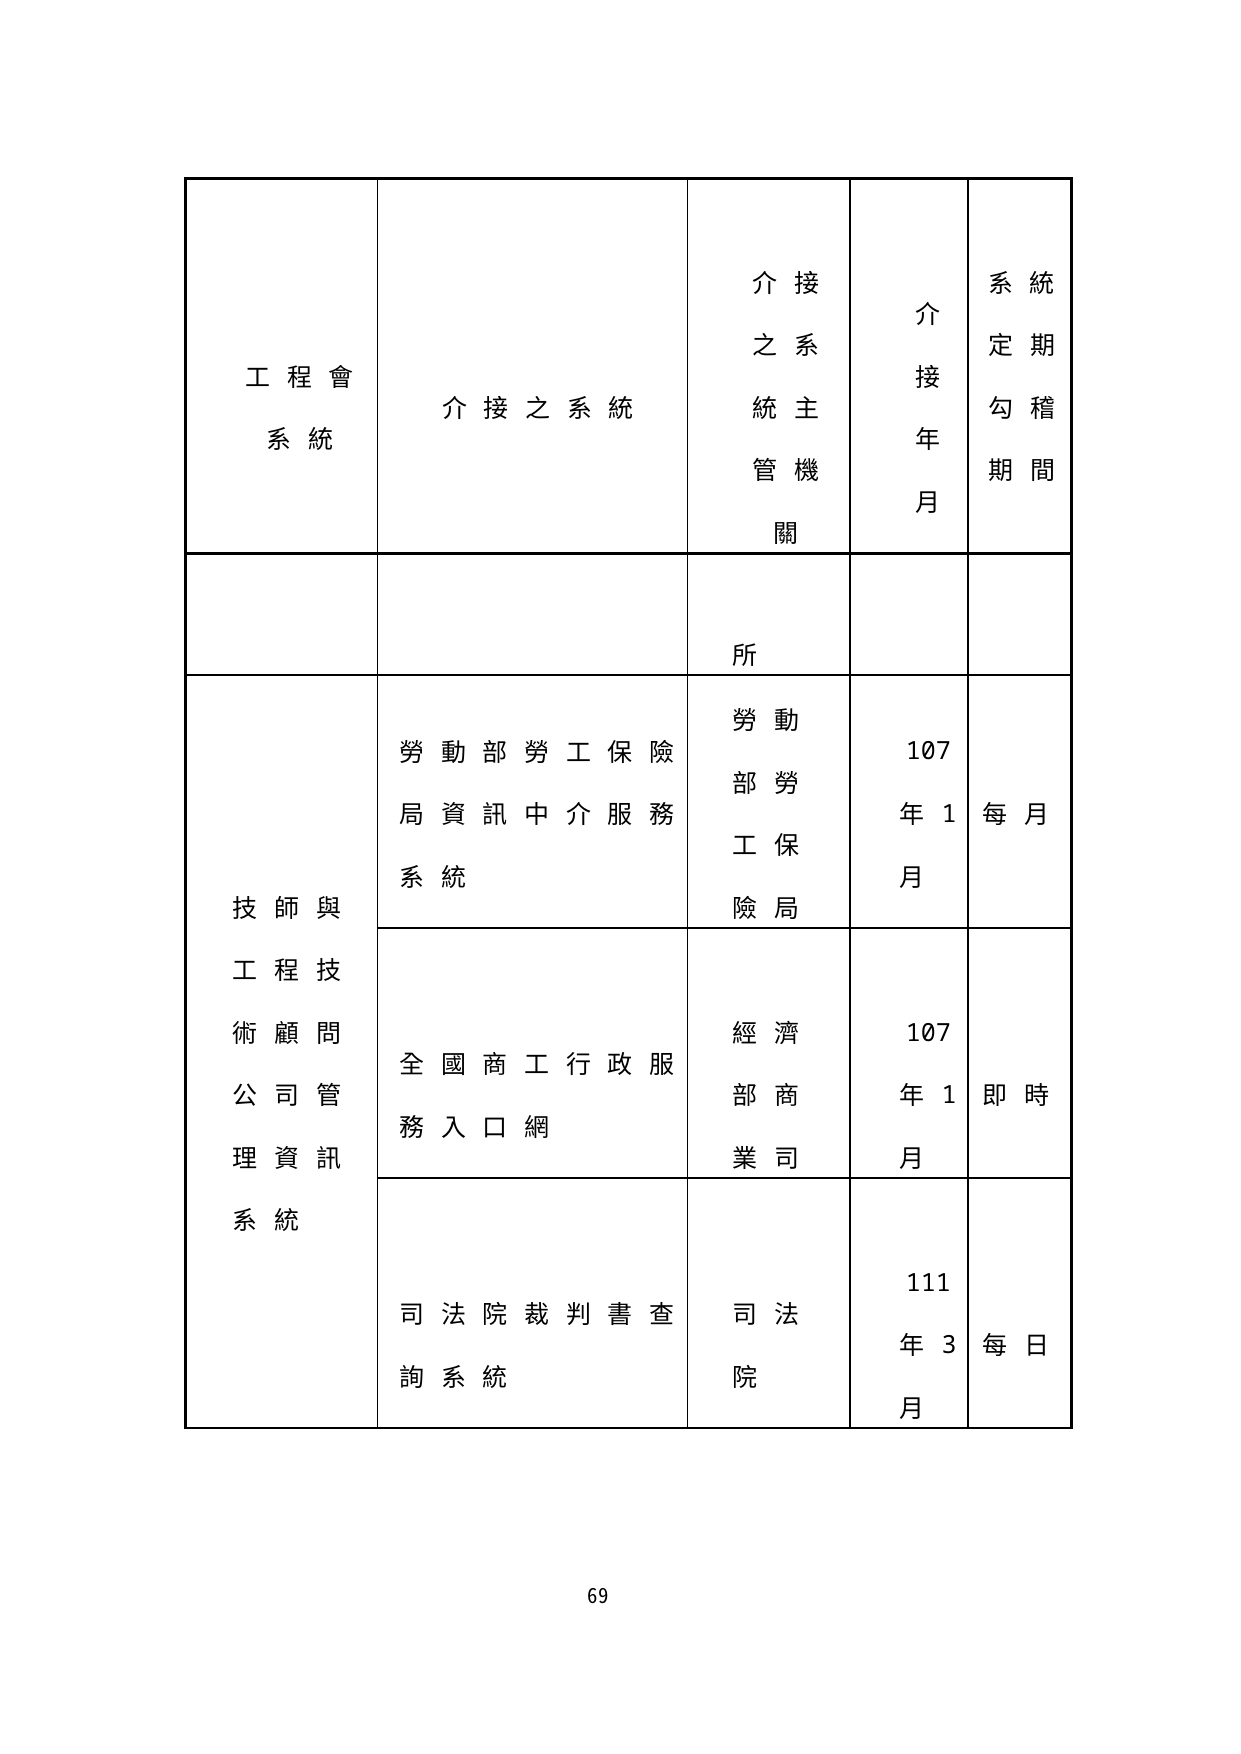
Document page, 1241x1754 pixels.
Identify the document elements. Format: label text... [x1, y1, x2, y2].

table_cell [851, 555, 967, 674]
table_cell 每日 [969, 1179, 1070, 1427]
table_cell 勞動部勞工保險局 [688, 676, 849, 927]
table_cell 全國商工行政服務入口網 [378, 929, 687, 1177]
table_header 工程會系統 [187, 180, 377, 552]
table_cell [378, 555, 687, 674]
table_header 介接年月 [851, 180, 967, 552]
table_cell 111年3月 [851, 1179, 967, 1427]
table_cell 勞動部勞工保險局資訊中介服務系統 [378, 676, 687, 927]
table_cell 107年1月 [851, 676, 967, 927]
table_header 介接之系統 [378, 180, 687, 552]
table_header 系統定期勾稽期間 [969, 180, 1070, 552]
table_cell 司法院 [688, 1179, 849, 1427]
table_cell 司法院裁判書查詢系統 [378, 1179, 687, 1427]
table_cell 技師與工程技術顧問公司管理資訊系統 [187, 676, 377, 1427]
table_header 介接之系統主管機關 [688, 180, 849, 552]
table_cell 經濟部商業司 [688, 929, 849, 1177]
table_cell 每月 [969, 676, 1070, 927]
table_cell 即時 [969, 929, 1070, 1177]
table_cell 所 [688, 555, 849, 674]
table_cell [969, 555, 1070, 674]
table_cell [187, 555, 377, 674]
table_cell 107年1月 [851, 929, 967, 1177]
